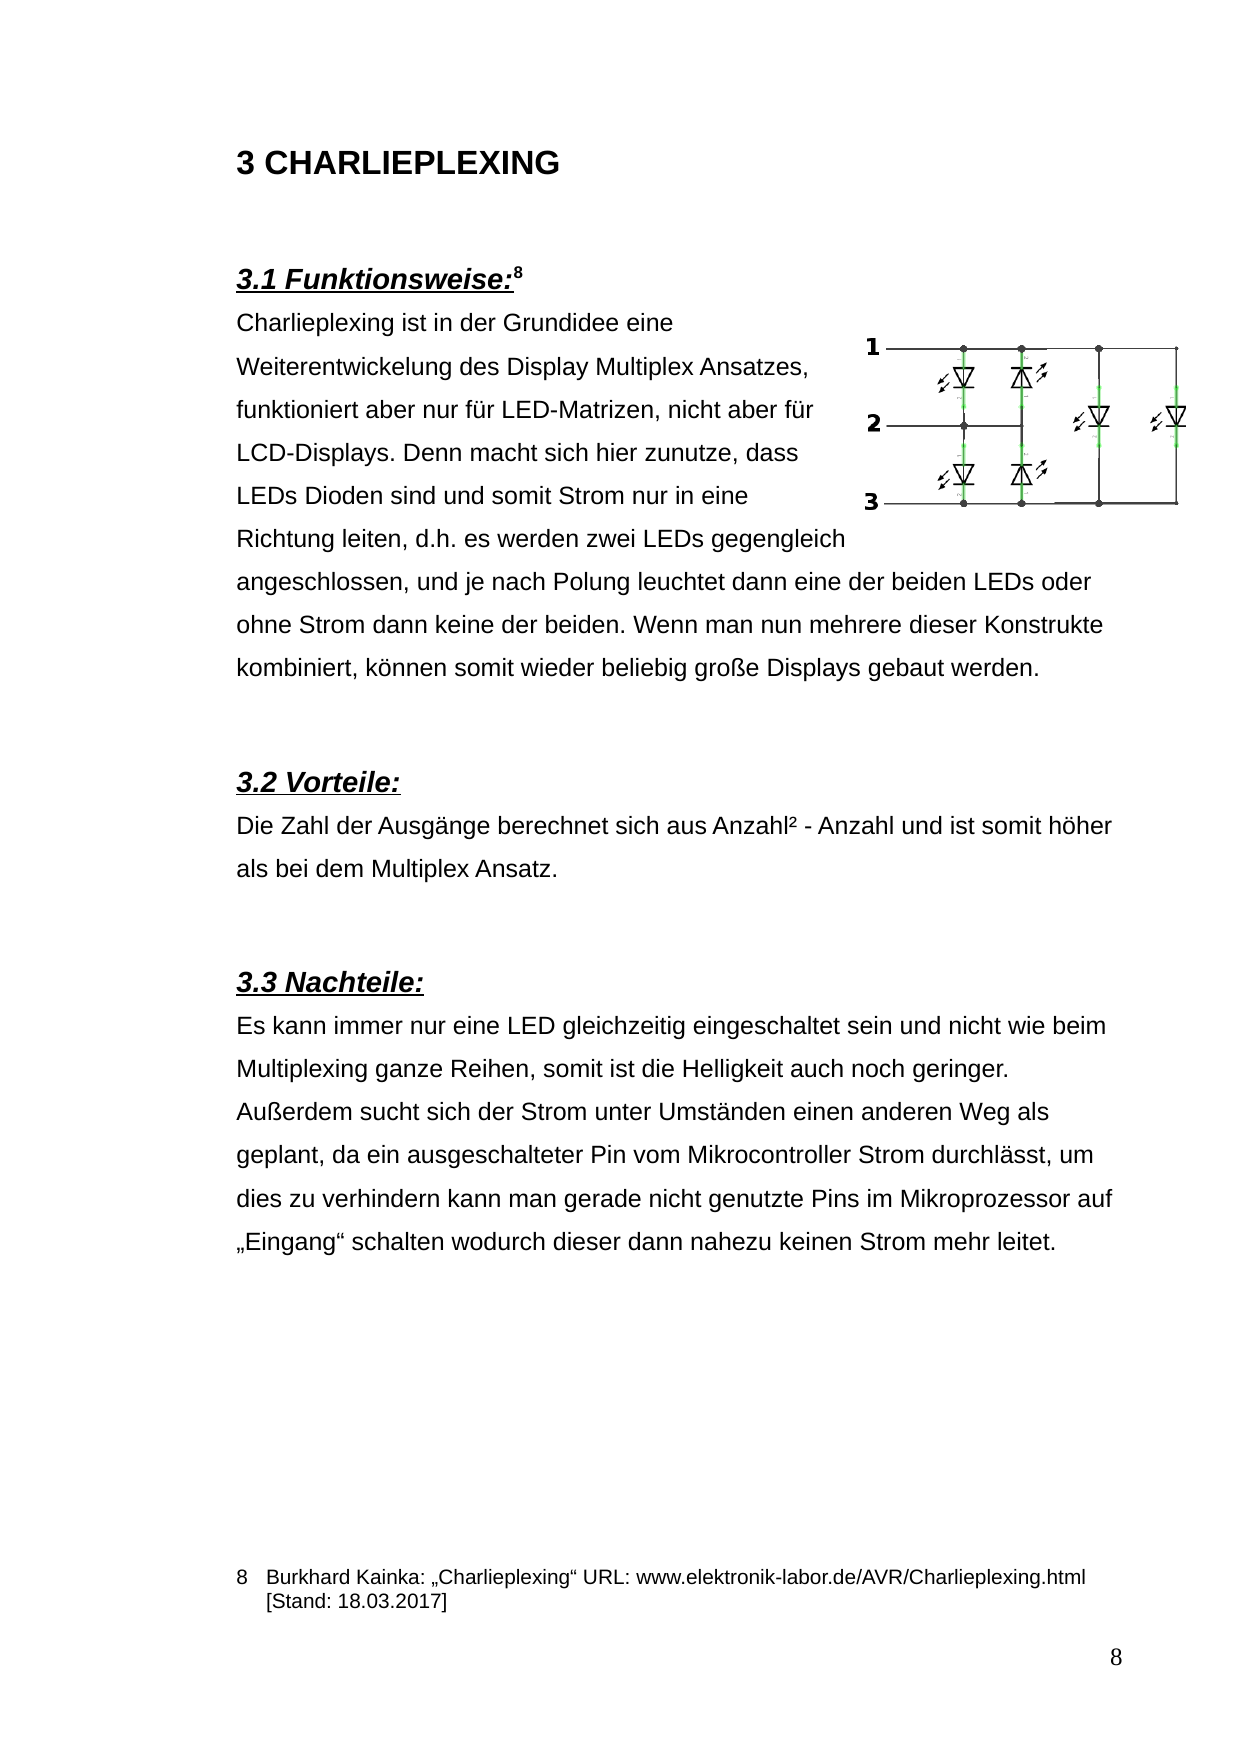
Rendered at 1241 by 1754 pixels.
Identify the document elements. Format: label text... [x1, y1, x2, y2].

subtitle 3.3 Nachteile: [236, 965, 1122, 999]
subtitle 3.1 Funktionsweise: [236, 262, 1122, 296]
text Die Zahl der Ausgänge berechnet sich aus Anzahl² - Anzahl und ist somit höher als bei dem Multiplex Ansatz. [236, 811, 1122, 883]
text Burkhard Kainka: „Charlieplexing“ URL: www.elektronik-labor.de/AVR/Charlieplexing.html [Stand: 18.03.2017] [236, 1565, 1122, 1613]
text Charlieplexing ist in der Grundidee eine Weiterentwickelung des Display Multiplex Ansatzes, funktioniert aber nur für LED-Matrizen, nicht aber für LCD-Displays. Denn macht sich hier zunutze, dass LEDs Dioden sind und somit Strom nur in eine Richtung leiten, d.h. es werden zwei LEDs gegengleich angeschlossen, und je nach Polung leuchtet dann eine der beiden LEDs oder ohne Strom dann keine der beiden. Wenn man nun mehrere dieser Konstrukte kombiniert, können somit wieder beliebig große Displays gebaut werden. [236, 308, 1122, 682]
subtitle 3 CHARLIEPLEXING [236, 143, 1122, 182]
text Es kann immer nur eine LED gleichzeitig eingeschaltet sein und nicht wie beim Multiplexing ganze Reihen, somit ist die Helligkeit auch noch geringer. Außerdem sucht sich der Strom unter Umständen einen anderen Weg als geplant, da ein ausgeschalteter Pin vom Mikrocontroller Strom durchlässt, um dies zu verhindern kann man gerade nicht genutzte Pins im Mikroprozessor auf „Eingang“ schalten wodurch dieser dann nahezu keinen Strom mehr leitet. [236, 1011, 1122, 1256]
subtitle 3.2 Vorteile: [236, 765, 1122, 798]
picture [850, 310, 1186, 561]
